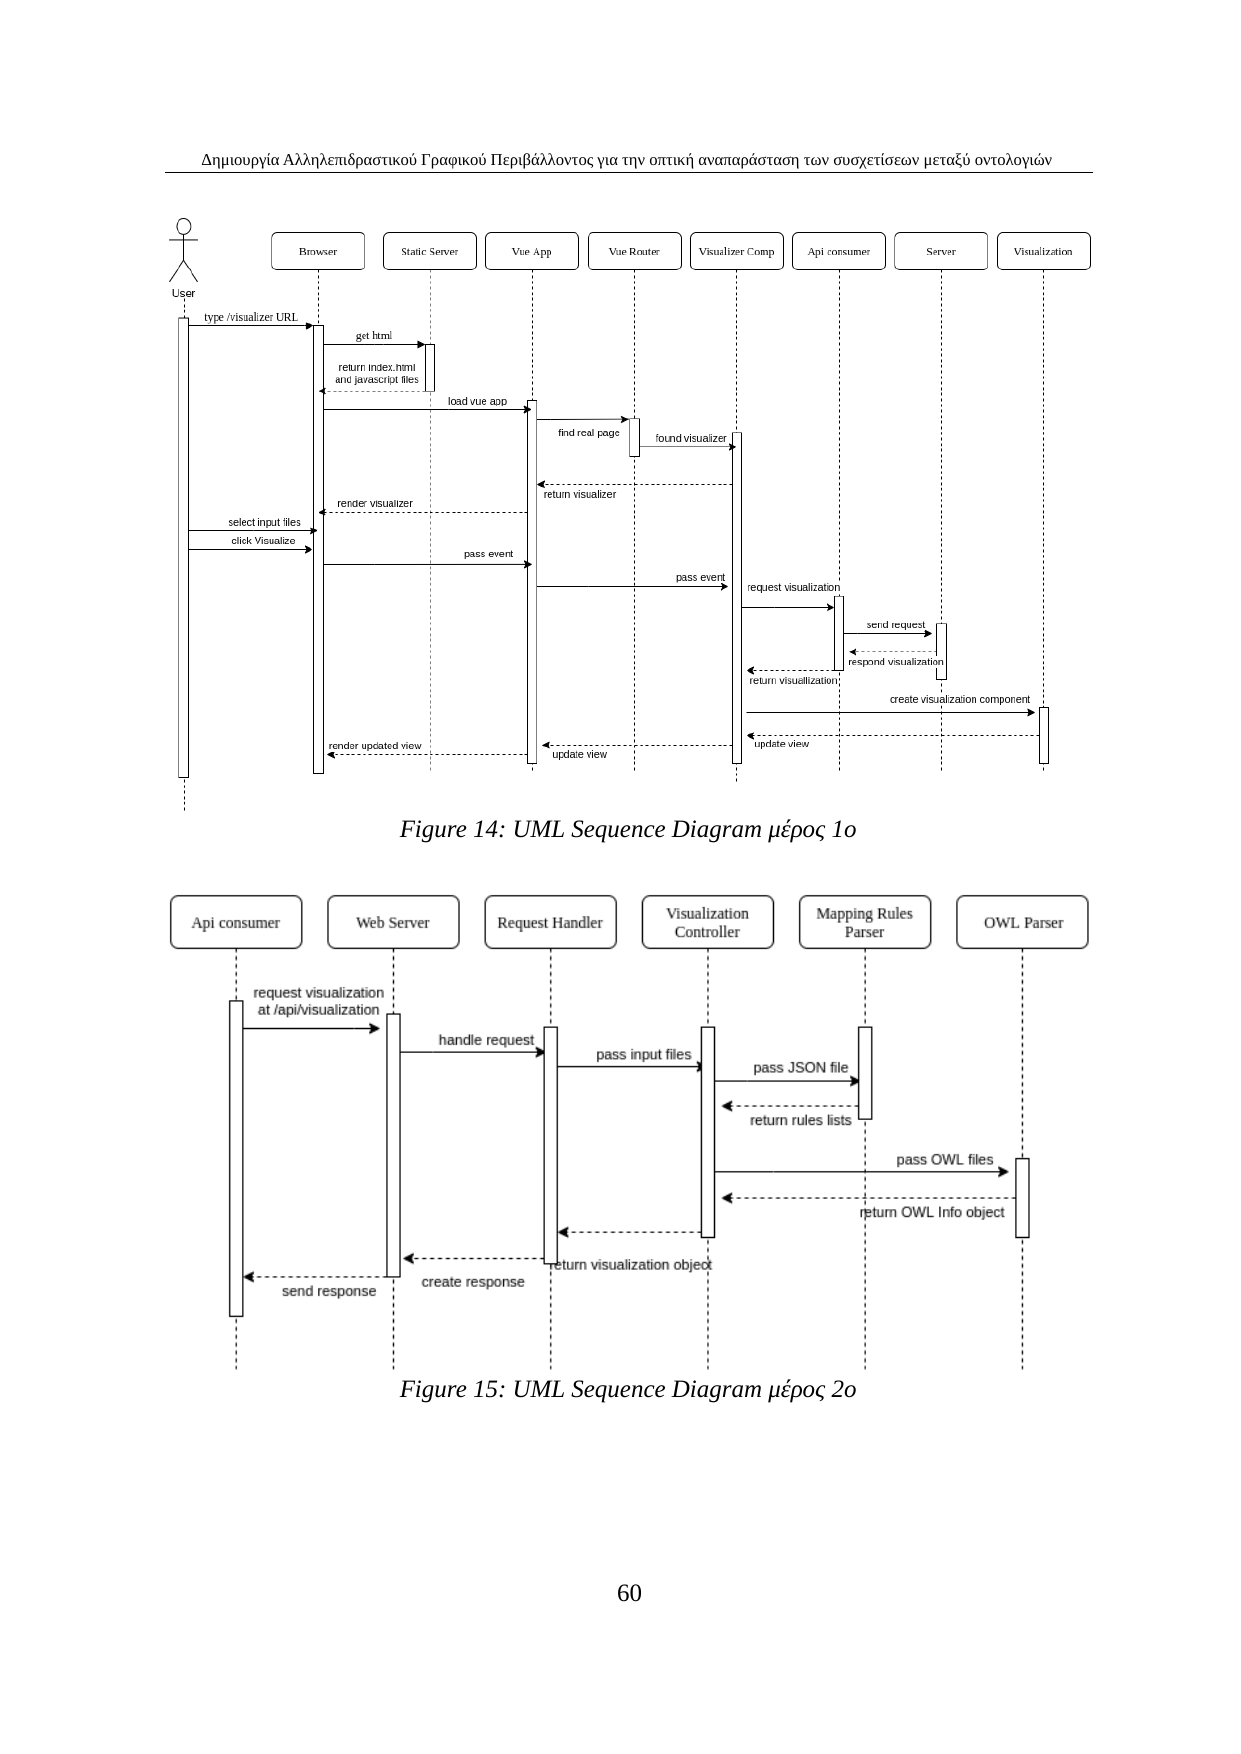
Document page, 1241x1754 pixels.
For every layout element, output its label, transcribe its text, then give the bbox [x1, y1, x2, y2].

picture [165, 891, 1094, 1375]
picture [165, 214, 1094, 815]
text Figure 15: UML Sequence Diagram μέρος 2ο [165, 1375, 1093, 1403]
text Figure 14: UML Sequence Diagram μέρος 1ο [165, 815, 1093, 843]
